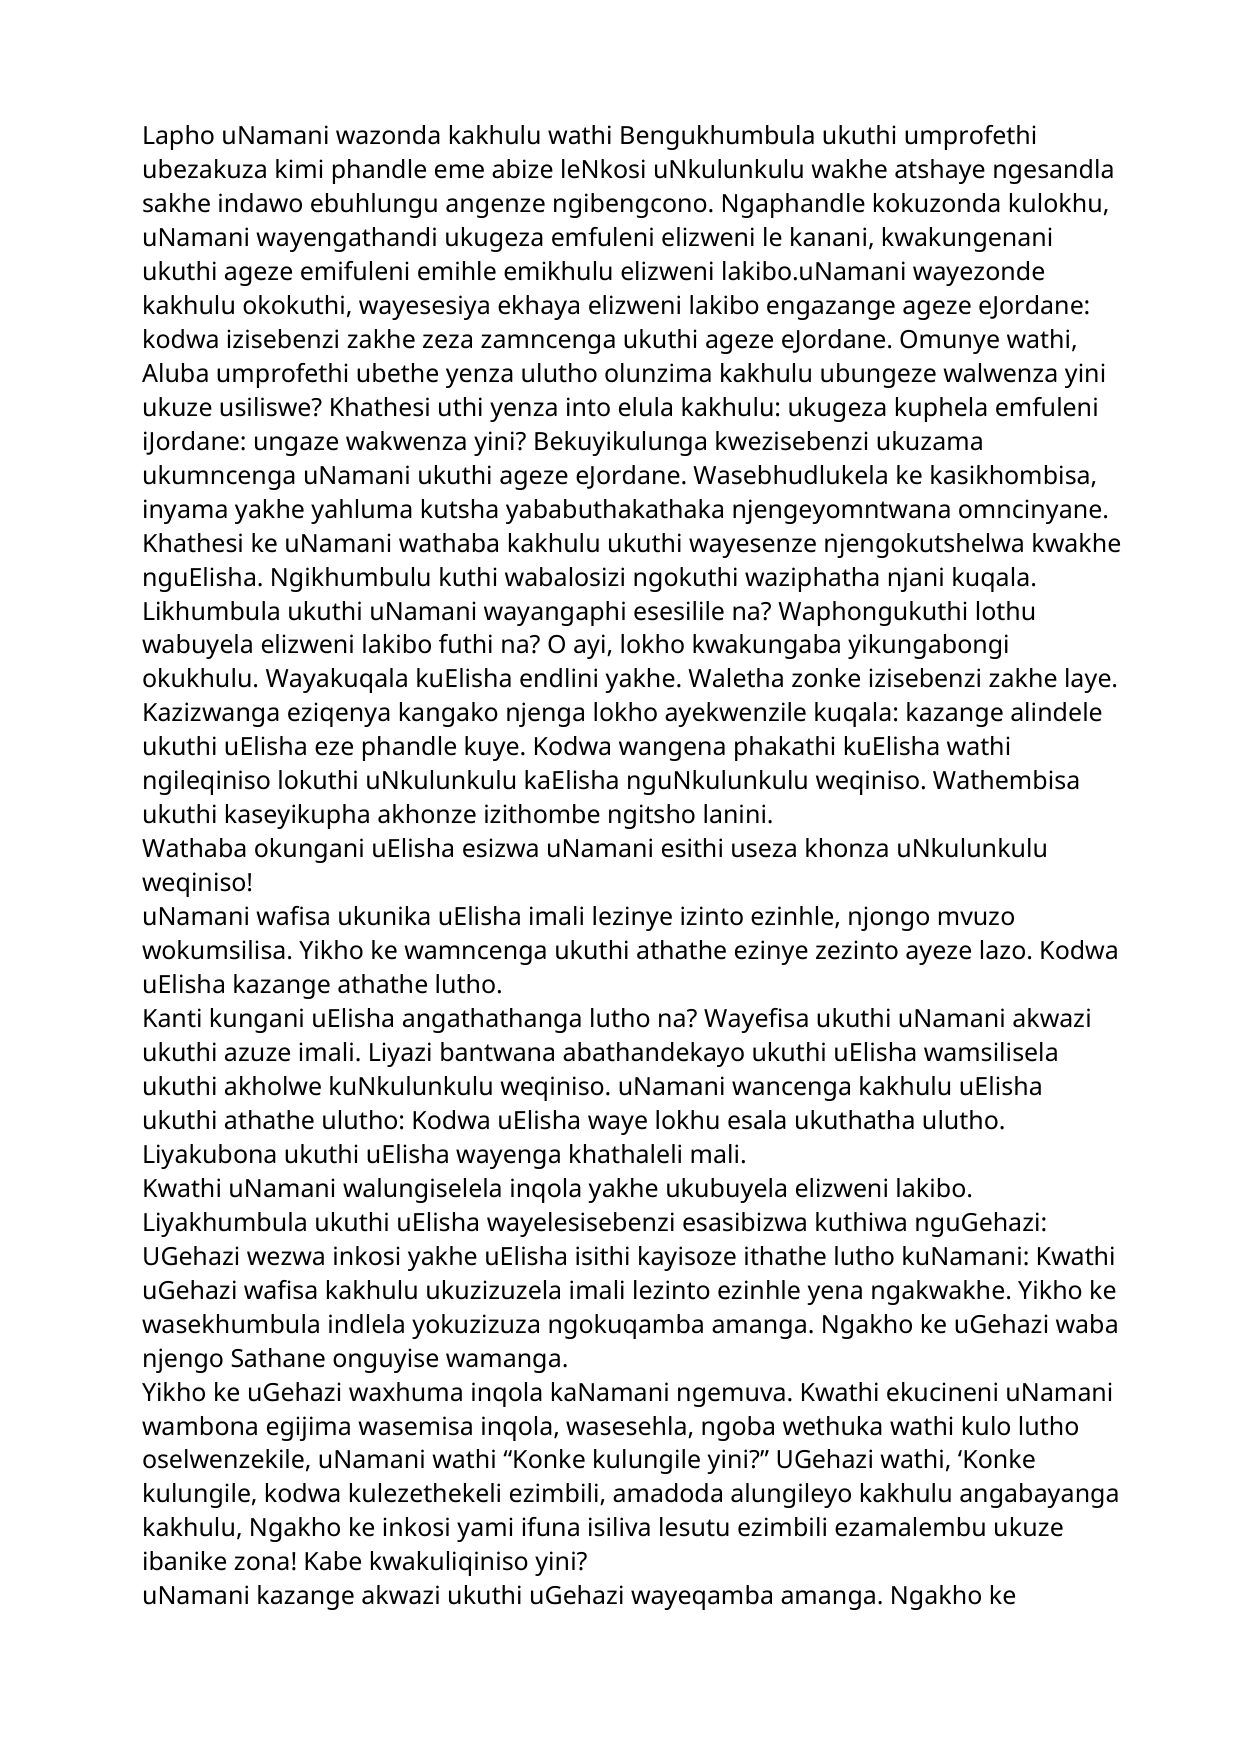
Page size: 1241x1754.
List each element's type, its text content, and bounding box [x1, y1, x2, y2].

text Kazizwanga eziqenya kangako njenga lokho ayekwenzile kuqala: kazange alindele ukuthi uElisha eze phandle kuye. Kodwa wangena phakathi kuElisha wathi ngileqiniso lokuthi uNkulunkulu kaElisha nguNkulunkulu weqiniso. Wathembisa ukuthi kaseyikupha akhonze izithombe ngitsho lanini. [142, 695, 1122, 831]
text Khathesi ke uNamani wathaba kakhulu ukuthi wayesenze njengokutshelwa kwakhe nguElisha. Ngikhumbulu kuthi wabalosizi ngokuthi waziphatha njani kuqala. Likhumbula ukuthi uNamani wayangaphi esesilile na? Waphongukuthi lothu wabuyela elizweni lakibo futhi na? O ayi, lokho kwakungaba yikungabongi okukhulu. Wayakuqala kuElisha endlini yakhe. Waletha zonke izisebenzi zakhe laye. [142, 526, 1122, 695]
text Wathaba okungani uElisha esizwa uNamani esithi useza khonza uNkulunkulu weqiniso! [142, 831, 1122, 899]
text Kwathi uNamani walungiselela inqola yakhe ukubuyela elizweni lakibo. Liyakhumbula ukuthi uElisha wayelesisebenzi esasibizwa kuthiwa nguGehazi: UGehazi wezwa inkosi yakhe uElisha isithi kayisoze ithathe lutho kuNamani: Kwathi uGehazi wafisa kakhulu ukuzizuzela imali lezinto ezinhle yena ngakwakhe. Yikho ke wasekhumbula indlela yokuzizuza ngokuqamba amanga. Ngakho ke uGehazi waba njengo Sathane onguyise wamanga. [142, 1171, 1122, 1374]
text Yikho ke uGehazi waxhuma inqola kaNamani ngemuva. Kwathi ekucineni uNamani wambona egijima wasemisa inqola, wasesehla, ngoba wethuka wathi kulo lutho oselwenzekile, uNamani wathi “Konke kulungile yini?” UGehazi wathi, ‘Konke kulungile, kodwa kulezethekeli ezimbili, amadoda alungileyo kakhulu angabayanga kakhulu, Ngakho ke inkosi yami ifuna isiliva lesutu ezimbili ezamalembu ukuze ibanike zona! Kabe kwakuliqiniso yini? [142, 1374, 1122, 1578]
text uNamani kazange akwazi ukuthi uGehazi wayeqamba amanga. Ngakho ke [142, 1578, 1122, 1612]
text Kanti kungani uElisha angathathanga lutho na? Wayefisa ukuthi uNamani akwazi ukuthi azuze imali. Liyazi bantwana abathandekayo ukuthi uElisha wamsilisela ukuthi akholwe kuNkulunkulu weqiniso. uNamani wancenga kakhulu uElisha ukuthi athathe ulutho: Kodwa uElisha waye lokhu esala ukuthatha ulutho. Liyakubona ukuthi uElisha wayenga khathaleli mali. [142, 1001, 1122, 1171]
text Lapho uNamani wazonda kakhulu wathi Bengukhumbula ukuthi umprofethi ubezakuza kimi phandle eme abize leNkosi uNkulunkulu wakhe atshaye ngesandla sakhe indawo ebuhlungu angenze ngibengcono. Ngaphandle kokuzonda kulokhu, uNamani wayengathandi ukugeza emfuleni elizweni le kanani, kwakungenani ukuthi ageze emifuleni emihle emikhulu elizweni lakibo.uNamani wayezonde kakhulu okokuthi, wayesesiya ekhaya elizweni lakibo engazange ageze eJordane: kodwa izisebenzi zakhe zeza zamncenga ukuthi ageze eJordane. Omunye wathi, Aluba umprofethi ubethe yenza ulutho olunzima kakhulu ubungeze walwenza yini ukuze usiliswe? Khathesi uthi yenza into elula kakhulu: ukugeza kuphela emfuleni iJordane: ungaze wakwenza yini? Bekuyikulunga kwezisebenzi ukuzama ukumncenga uNamani ukuthi ageze eJordane. Wasebhudlukela ke kasikhombisa, inyama yakhe yahluma kutsha yababuthakathaka njengeyomntwana omncinyane. [142, 118, 1122, 526]
text uNamani wafisa ukunika uElisha imali lezinye izinto ezinhle, njongo mvuzo wokumsilisa. Yikho ke wamncenga ukuthi athathe ezinye zezinto ayeze lazo. Kodwa uElisha kazange athathe lutho. [142, 899, 1122, 1001]
